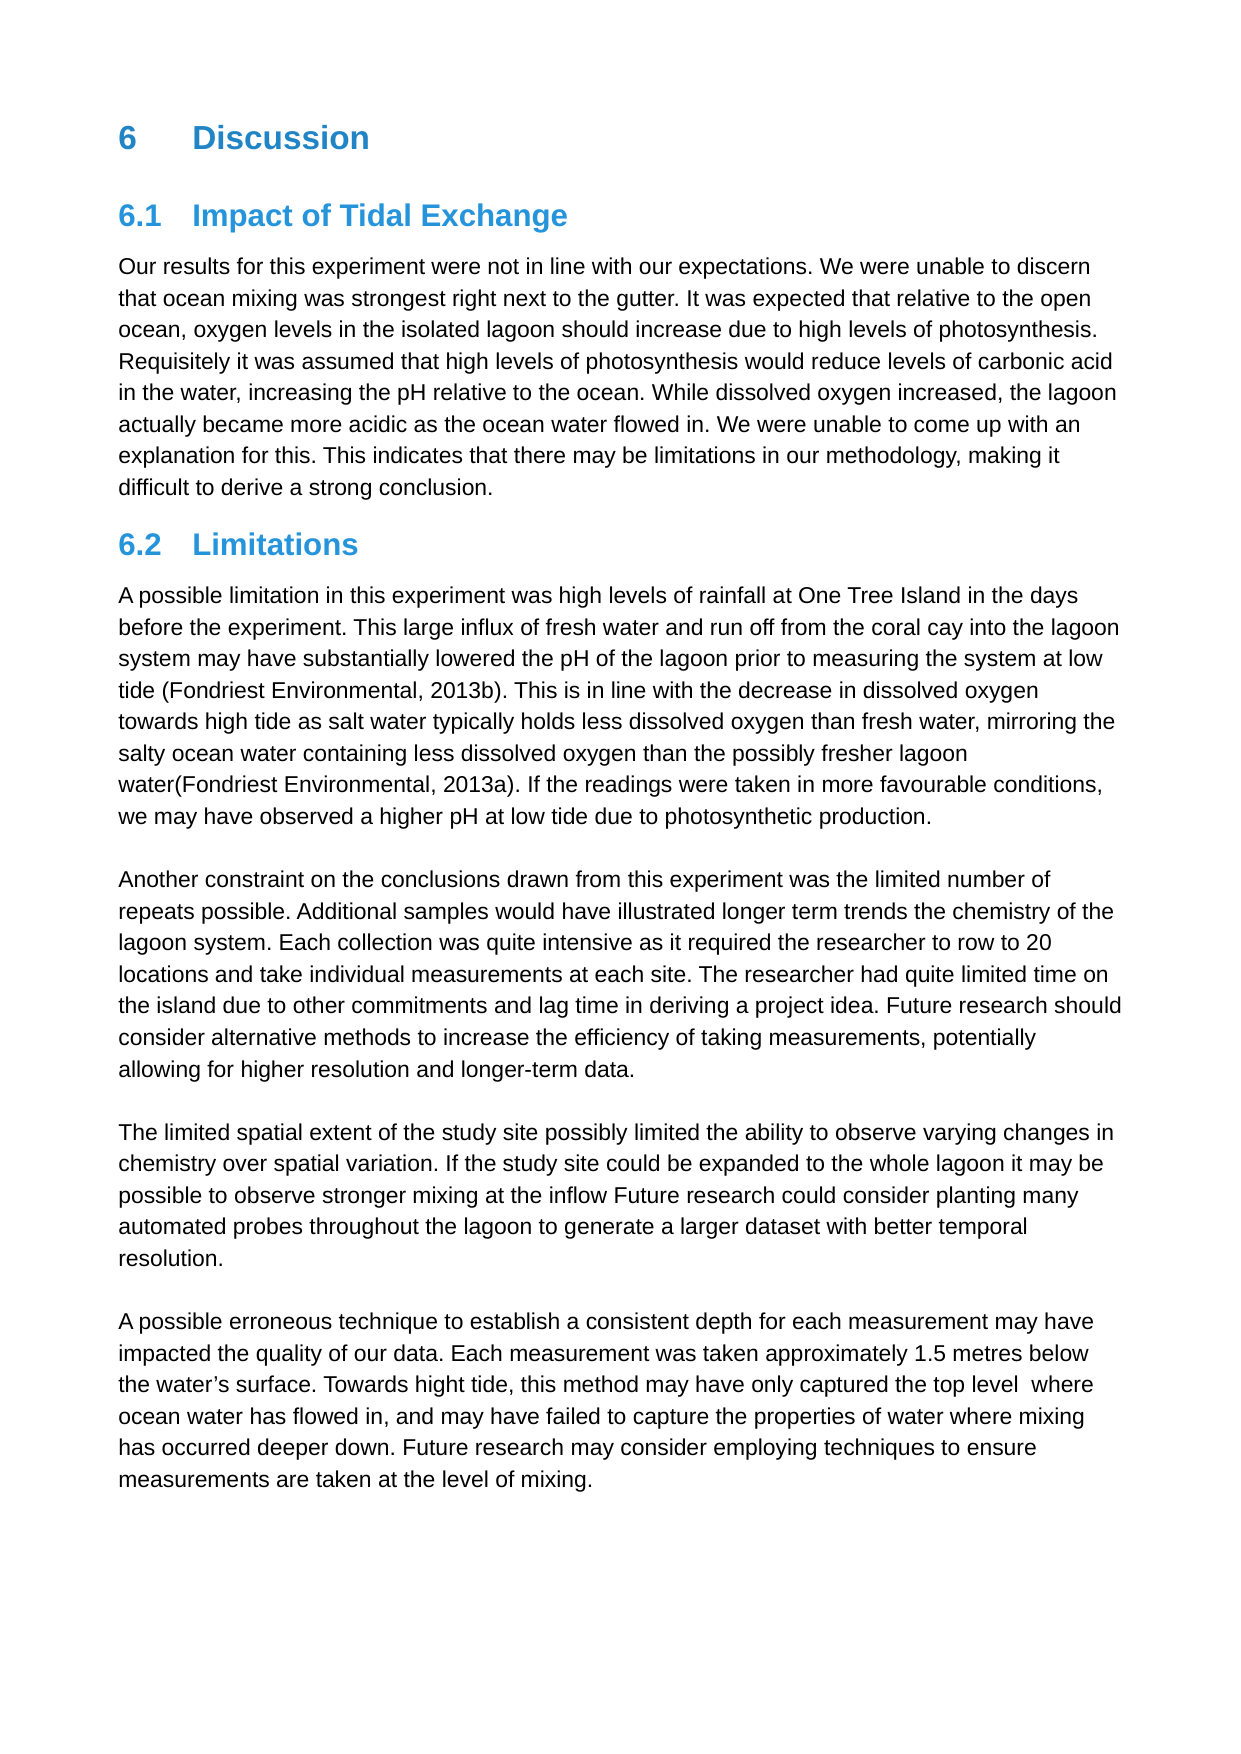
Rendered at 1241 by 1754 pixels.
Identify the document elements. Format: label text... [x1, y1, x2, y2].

text A possible erroneous technique to establish a consistent depth for each measurement may have impacted the quality of our data. Each measurement was taken approximately 1.5 metres below the water’s surface. Towards hight tide, this method may have only captured the top level where ocean water has flowed in, and may have failed to capture the properties of water where mixing has occurred deeper down. Future research may consider employing techniques to ensure measurements are taken at the level of mixing. [118, 1308, 1122, 1492]
subtitle Limitations [118, 526, 1122, 562]
text Our results for this experiment were not in line with our expectations. We were unable to discern that ocean mixing was strongest right next to the gutter. It was expected that relative to the open ocean, oxygen levels in the isolated lagoon should increase due to high levels of photosynthesis. Requisitely it was assumed that high levels of photosynthesis would reduce levels of carbonic acid in the water, increasing the pH relative to the ocean. While dissolved oxygen increased, the lagoon actually became more acidic as the ocean water flowed in. We were unable to come up with an explanation for this. This indicates that there may be limitations in our methodology, making it difficult to derive a strong conclusion. [118, 253, 1122, 500]
text The limited spatial extent of the study site possibly limited the ability to observe varying changes in chemistry over spatial variation. If the study site could be expanded to the whole lagoon it may be possible to observe stronger mixing at the inflow Future research could consider planting many automated probes throughout the lagoon to generate a larger dataset with better temporal resolution. [118, 1119, 1122, 1271]
subtitle Impact of Tidal Exchange [118, 197, 1122, 233]
text A possible limitation in this experiment was high levels of rainfall at One Tree Island in the days before the experiment. This large influx of fresh water and run off from the coral cay into the lagoon system may have substantially lowered the pH of the lagoon prior to measuring the system at low tide (Fondriest Environmental, 2013b)⁠. This is in line with the decrease in dissolved oxygen towards high tide as salt water typically holds less dissolved oxygen than fresh water, mirroring the salty ocean water containing less dissolved oxygen than the possibly fresher lagoon water(Fondriest Environmental, 2013a)⁠. If the readings were taken in more favourable conditions, we may have observed a higher pH at low tide due to photosynthetic production. [118, 582, 1122, 829]
text Another constraint on the conclusions drawn from this experiment was the limited number of repeats possible. Additional samples would have illustrated longer term trends the chemistry of the lagoon system. Each collection was quite intensive as it required the researcher to row to 20 locations and take individual measurements at each site. The researcher had quite limited time on the island due to other commitments and lag time in deriving a project idea. Future research should consider alternative methods to increase the efficiency of taking measurements, potentially allowing for higher resolution and longer-term data. [118, 866, 1122, 1082]
subtitle Discussion [118, 118, 1122, 157]
